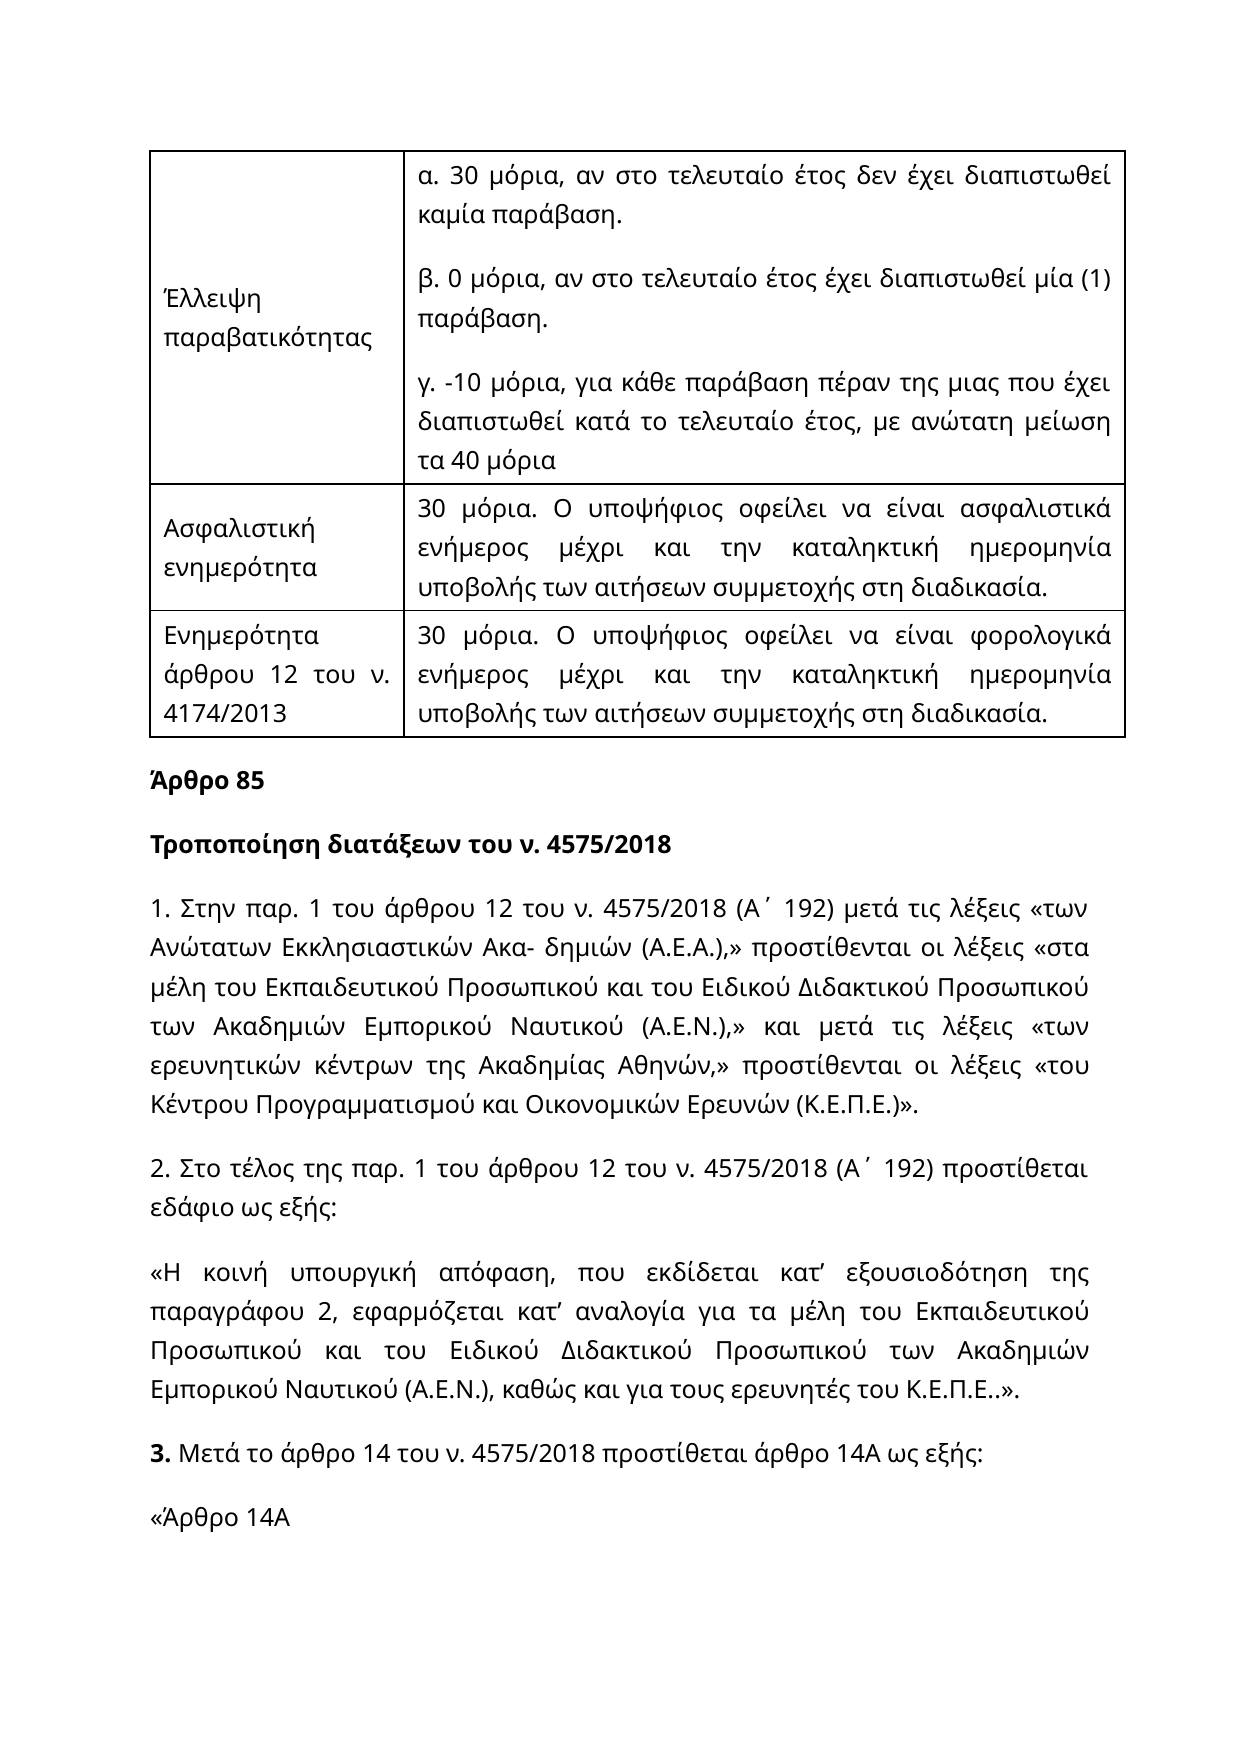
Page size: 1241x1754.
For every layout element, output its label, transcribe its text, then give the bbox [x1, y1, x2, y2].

text «Άρθρο 14Α [150, 1500, 1090, 1534]
table_cell 30 μόρια. Ο υποψήφιος οφείλει να είναι φορολογικά ενήμερος μέχρι και την καταληκτική ημερομηνία υποβολής των αιτήσεων συμμετοχής στη διαδικασία. [405, 611, 1124, 736]
table_cell Ενημερότητα άρθρου 12 του ν. 4174/2013 [151, 611, 403, 736]
text Τροποποίηση διατάξεων του ν. 4575/2018 [150, 827, 1090, 861]
table_cell Ασφαλιστική ενημερότητα [151, 485, 403, 609]
table_cell 30 μόρια. Ο υποψήφιος οφείλει να είναι ασφαλιστικά ενήμερος μέχρι και την καταληκτική ημερομηνία υποβολής των αιτήσεων συμμετοχής στη διαδικασία. [405, 485, 1124, 609]
table_cell α. 30 μόρια, αν στο τελευταίο έτος δεν έχει διαπιστωθεί καμία παράβαση. β. 0 μόρια, αν στο τελευταίο έτος έχει διαπιστωθεί μία (1) παράβαση. γ. -10 μόρια, για κάθε παράβαση πέραν της μιας που έχει διαπιστωθεί κατά το τελευταίο έτος, με ανώτατη μείωση τα 40 μόρια [405, 152, 1124, 483]
text 3. Μετά το άρθρο 14 του ν. 4575/2018 προστίθεται άρθρο 14Α ως εξής: [150, 1436, 1090, 1470]
text 1. Στην παρ. 1 του άρθρου 12 του ν. 4575/2018 (Α΄ 192) μετά τις λέξεις «των Ανώτατων Εκκλησιαστικών Ακα- δημιών (Α.Ε.Α.),» προστίθενται οι λέξεις «στα μέλη του Εκπαιδευτικού Προσωπικού και του Ειδικού Διδακτικού Προσωπικού των Ακαδημιών Εμπορικού Ναυτικού (Α.Ε.Ν.),» και μετά τις λέξεις «των ερευνητικών κέντρων της Ακαδημίας Αθηνών,» προστίθενται οι λέξεις «του Κέντρου Προγραμματισμού και Οικονομικών Ερευνών (Κ.Ε.Π.Ε.)». [150, 891, 1090, 1121]
text 2. Στο τέλος της παρ. 1 του άρθρου 12 του ν. 4575/2018 (Α΄ 192) προστίθεται εδάφιο ως εξής: [150, 1151, 1090, 1224]
table_cell Έλλειψη παραβατικότητας [151, 152, 403, 483]
text Άρθρο 85 [150, 763, 1090, 797]
text «Η κοινή υπουργική απόφαση, που εκδίδεται κατ’ εξουσιοδότηση της παραγράφου 2, εφαρμόζεται κατ’ αναλογία για τα μέλη του Εκπαιδευτικού Προσωπικού και του Ειδικού Διδακτικού Προσωπικού των Ακαδημιών Εμπορικού Ναυτικού (Α.Ε.Ν.), καθώς και για τους ερευνητές του Κ.Ε.Π.Ε..». [150, 1254, 1090, 1406]
